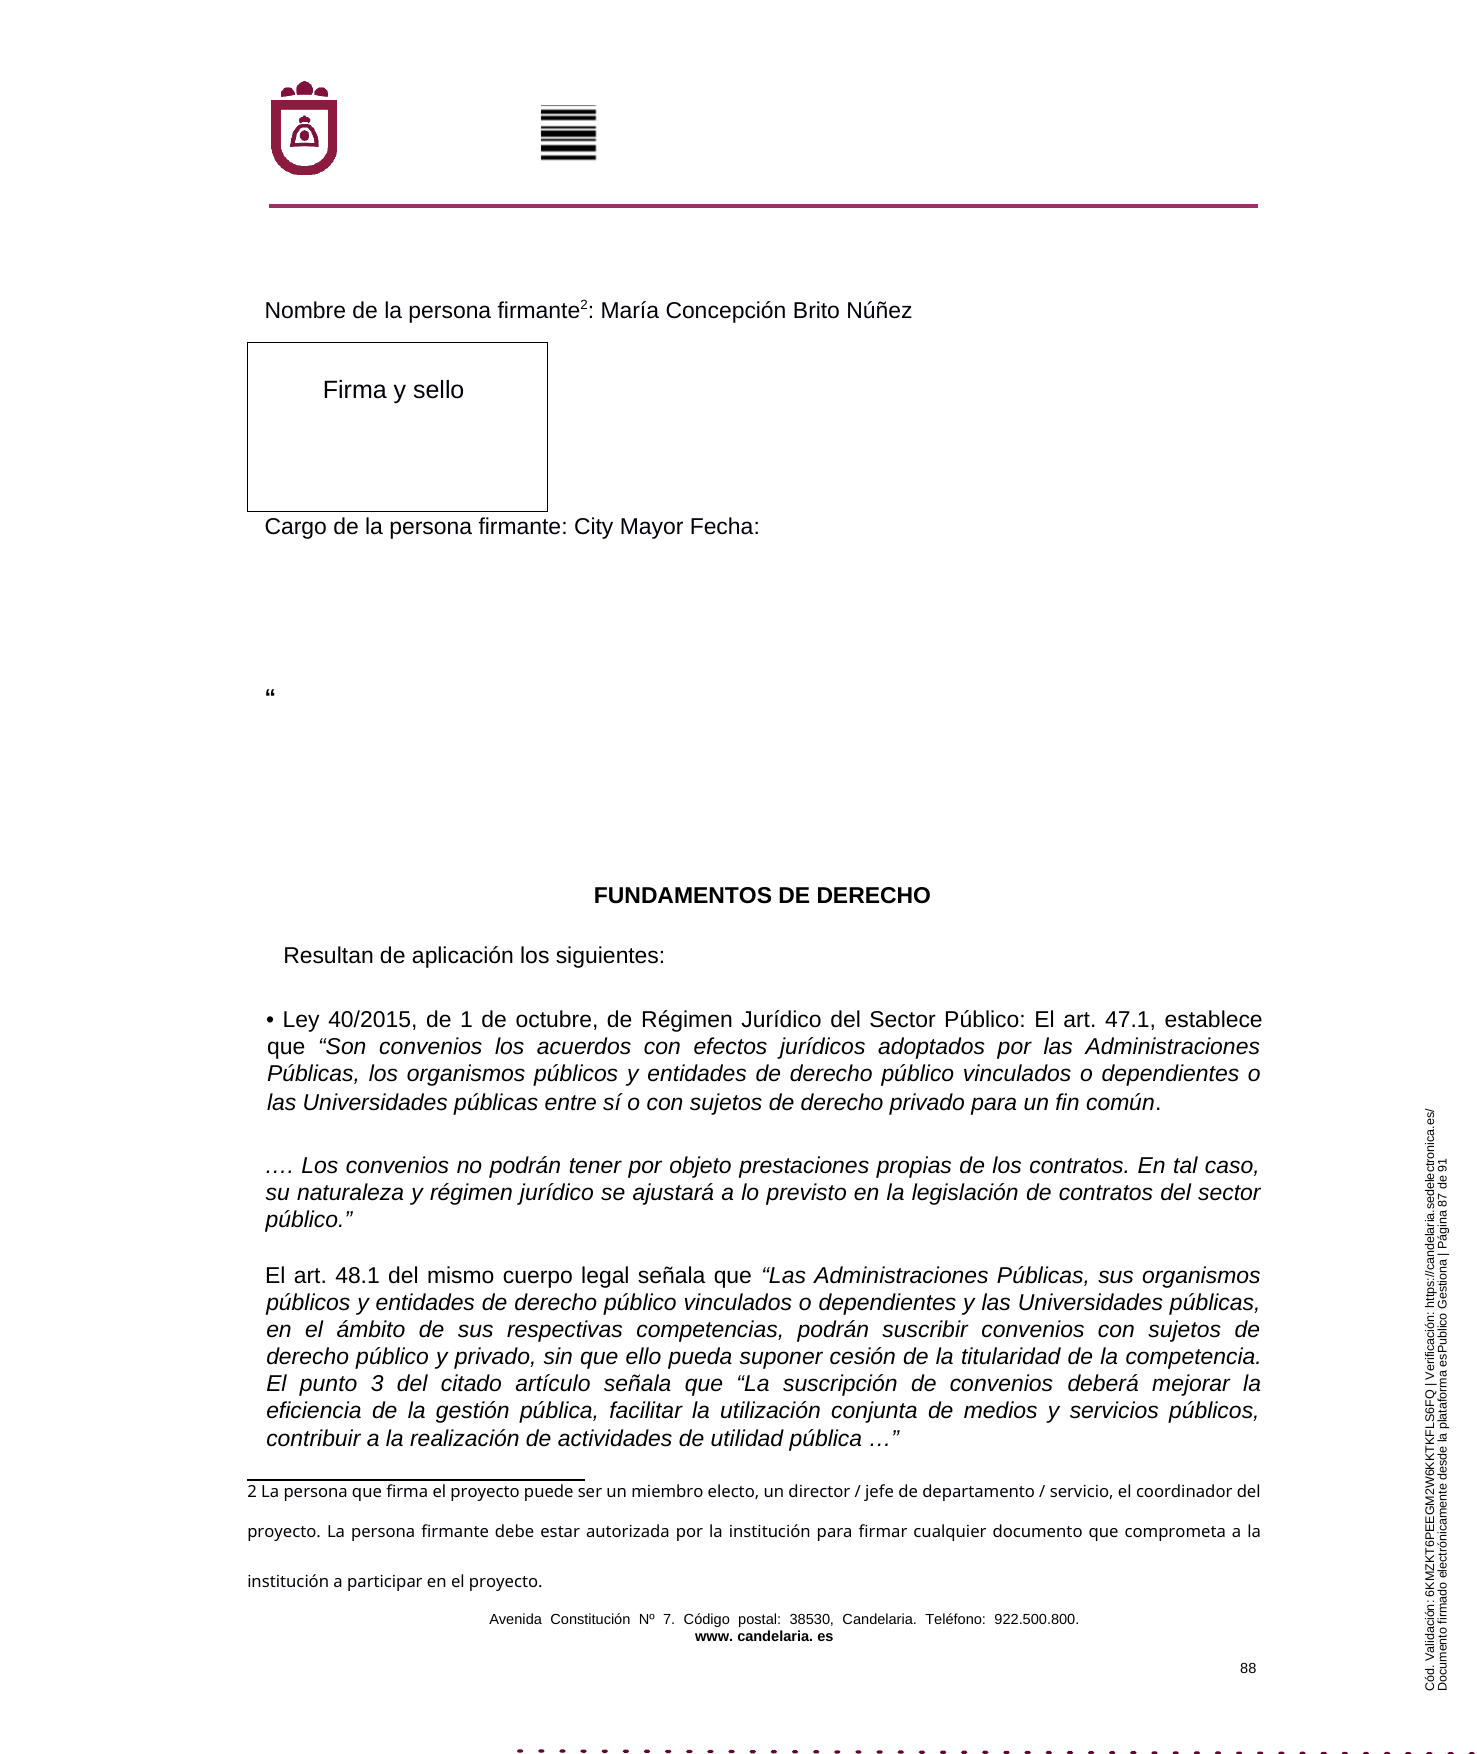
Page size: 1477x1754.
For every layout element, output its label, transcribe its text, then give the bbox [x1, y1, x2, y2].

text Nombre de la persona firmante: María Concepción Brito Núñez [264, 295, 1263, 324]
subtitle FUNDAMENTOS DE DERECHO [266, 882, 1265, 908]
text Resultan de aplicación los siguientes: [283, 942, 1263, 968]
text • Ley 40/2015, de 1 de octubre, de Régimen Jurídico del Sector Público: El art. 47.1, establece que “Son convenios los acuerdos con efectos jurídicos adoptados por las Administraciones Públicas, los organismos públicos y entidades de derecho público vinculados o dependientes o las Universidades públicas entre sí o con sujetos de derecho privado para un fin común. [266, 1006, 1263, 1116]
text “ [264, 684, 1263, 711]
table_header Firma y sello [248, 343, 547, 511]
text El art. 48.1 del mismo cuerpo legal señala que “Las Administraciones Públicas, sus organismos públicos y entidades de derecho público vinculados o dependientes y las Universidades públicas, en el ámbito de sus respectivas competencias, podrán suscribir convenios con sujetos de derecho público y privado, sin que ello pueda suponer cesión de la titularidad de la competencia. El punto 3 del citado artículo señala que “La suscripción de convenios deberá mejorar la eficiencia de la gestión pública, facilitar la utilización conjunta de medios y servicios públicos, contribuir a la realización de actividades de utilidad pública …” [265, 1262, 1263, 1452]
text La persona que firma el proyecto puede ser un miembro electo, un director / jefe de departamento / servicio, el coordinador del proyecto. La persona firmante debe estar autorizada por la institución para firmar cualquier documento que comprometa a la institución a participar en el proyecto. [247, 1480, 1262, 1593]
text Cargo de la persona firmante: City Mayor Fecha: [264, 511, 1099, 540]
text …. Los convenios no podrán tener por objeto prestaciones propias de los contratos. En tal caso, su naturaleza y régimen jurídico se ajustará a lo previsto en la legislación de contratos del sector público.” [264, 1152, 1263, 1232]
